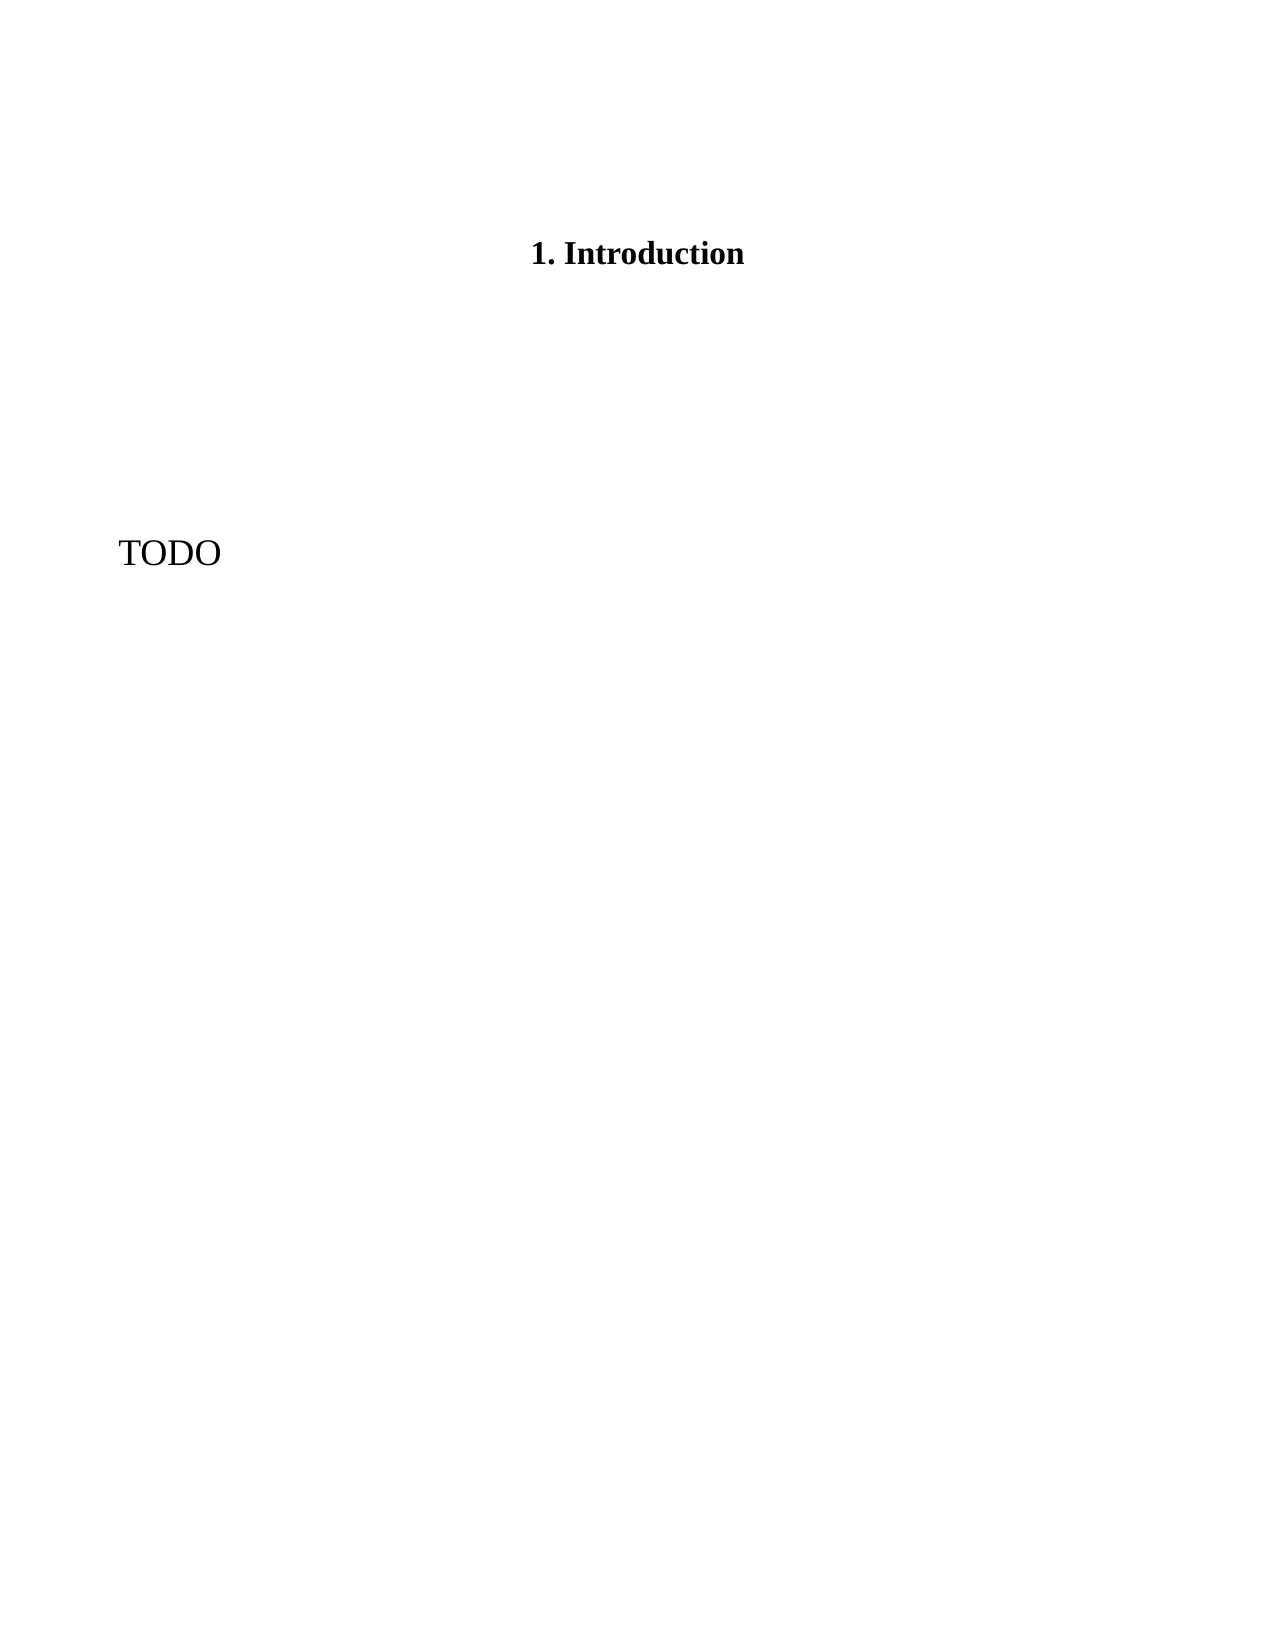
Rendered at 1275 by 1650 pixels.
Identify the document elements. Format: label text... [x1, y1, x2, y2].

text 1. Introduction [118, 233, 1157, 271]
text TODO [118, 530, 1157, 573]
